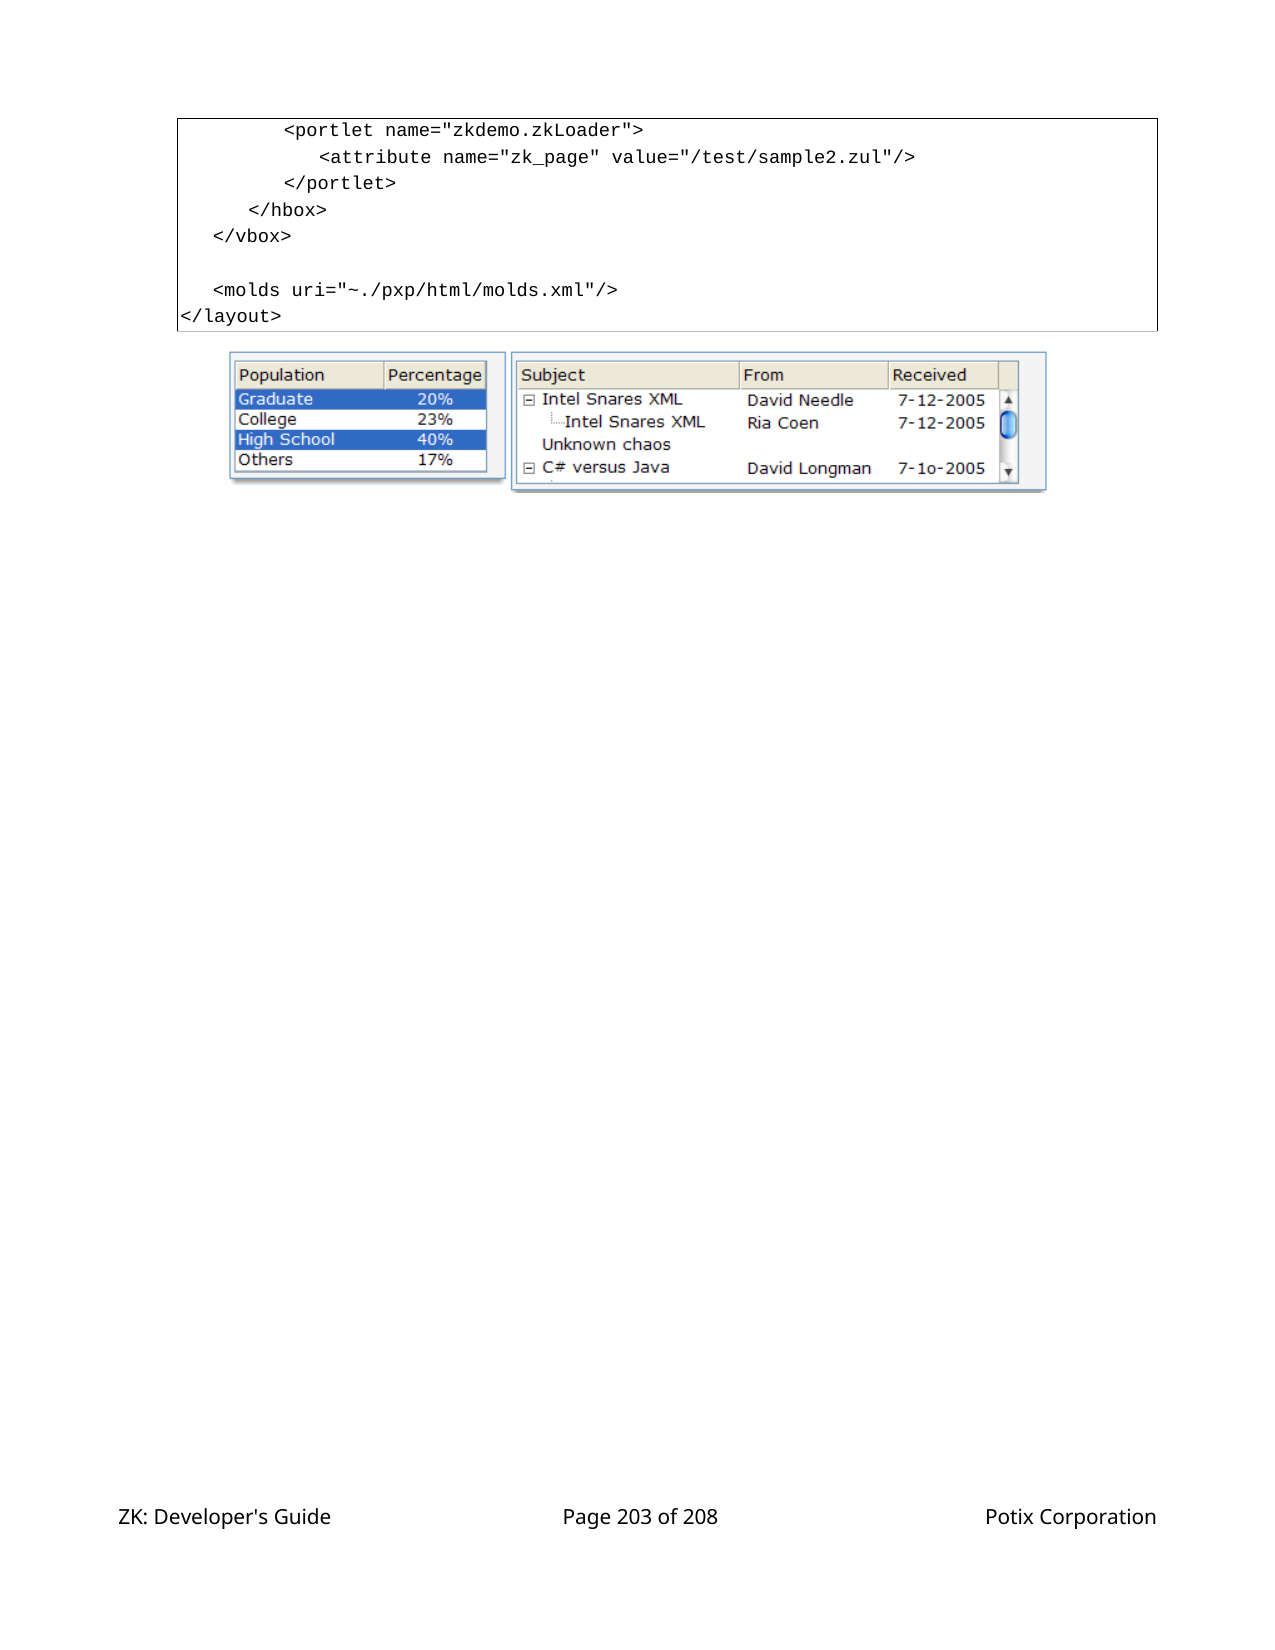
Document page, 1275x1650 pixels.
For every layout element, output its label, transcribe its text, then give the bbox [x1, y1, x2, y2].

text <portlet name="zkdemo.zkLoader"> <attribute name="zk_page" value="/test/sample2.zul"/> </portlet> </hbox> </vbox> <molds uri="~./pxp/html/molds.xml"/> </layout> [178, 119, 1157, 331]
picture [227, 349, 1048, 493]
